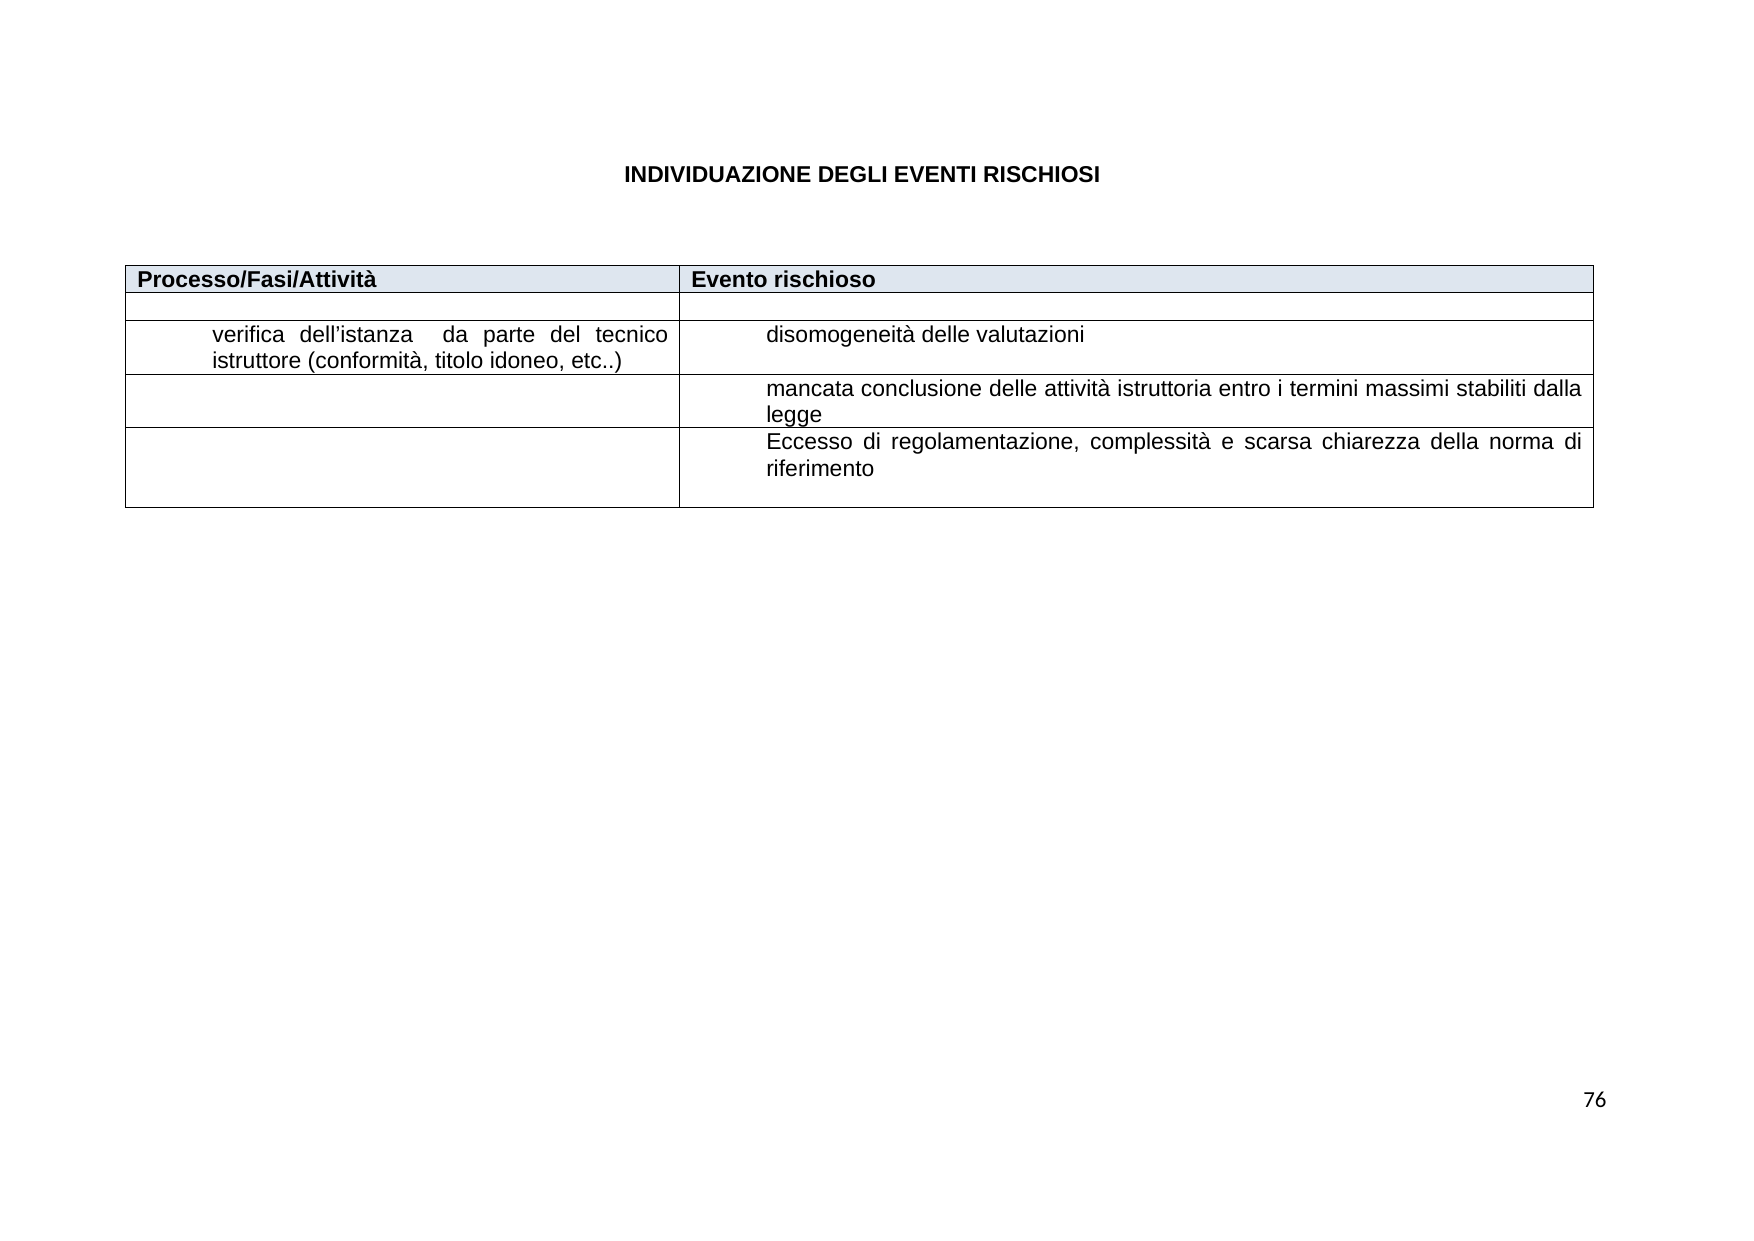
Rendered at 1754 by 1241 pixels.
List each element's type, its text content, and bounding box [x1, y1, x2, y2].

table_header Processo/Fasi/Attività [126, 266, 679, 292]
table_cell [680, 293, 1593, 320]
table_cell [126, 293, 679, 320]
text INDIVIDUAZIONE DEGLI EVENTI RISCHIOSI [118, 161, 1606, 187]
table_cell verifica dell’istanza da parte del tecnico istruttore (conformità, titolo idoneo, etc..) [126, 321, 679, 373]
table_cell mancata conclusione delle attività istruttoria entro i termini massimi stabiliti dalla legge [680, 375, 1593, 427]
table_cell [126, 428, 679, 507]
table_header Evento rischioso [680, 266, 1593, 292]
table_cell Eccesso di regolamentazione, complessità e scarsa chiarezza della norma di riferimento [680, 428, 1593, 507]
table_cell disomogeneità delle valutazioni [680, 321, 1593, 373]
table_cell [126, 375, 679, 427]
